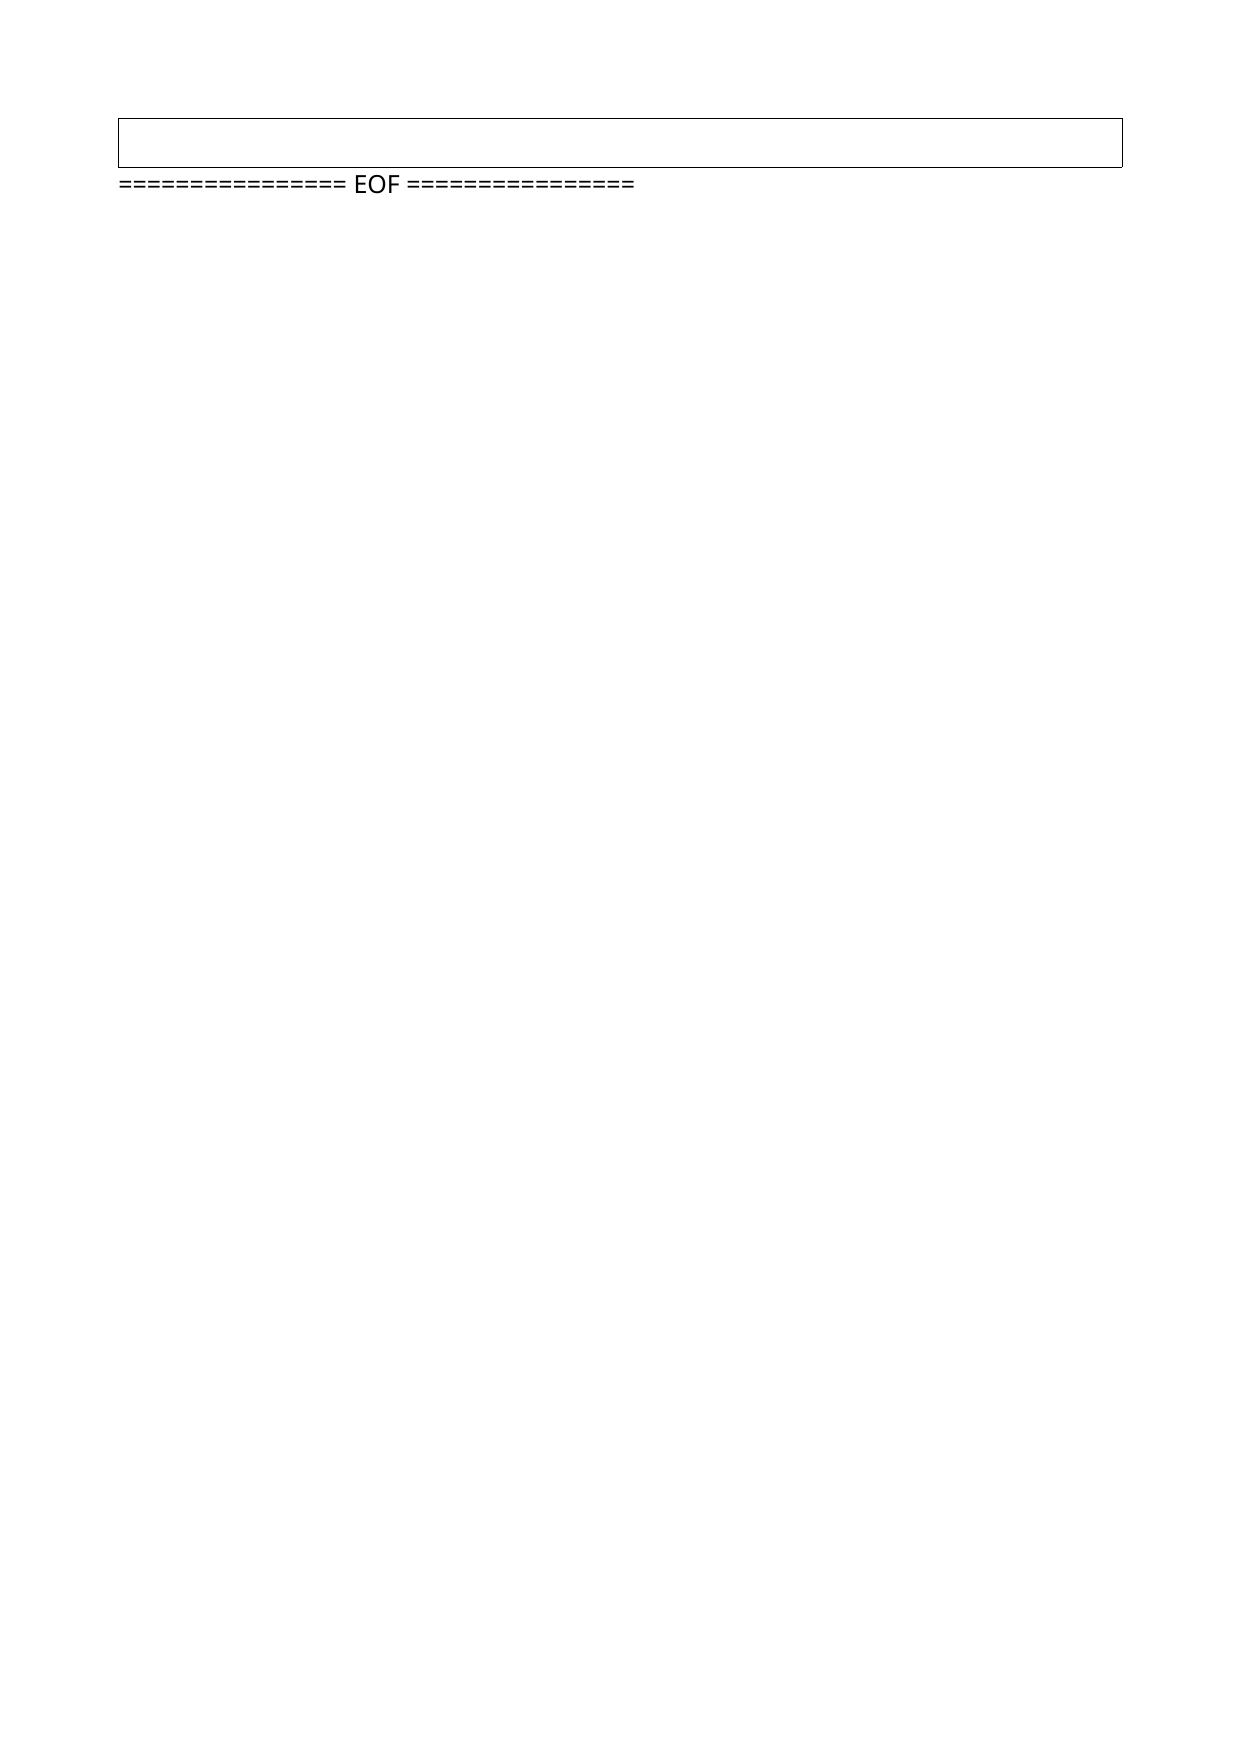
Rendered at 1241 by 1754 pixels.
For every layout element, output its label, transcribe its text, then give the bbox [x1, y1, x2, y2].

table_cell [119, 119, 1122, 167]
text ================ EOF ================ [118, 168, 1122, 201]
